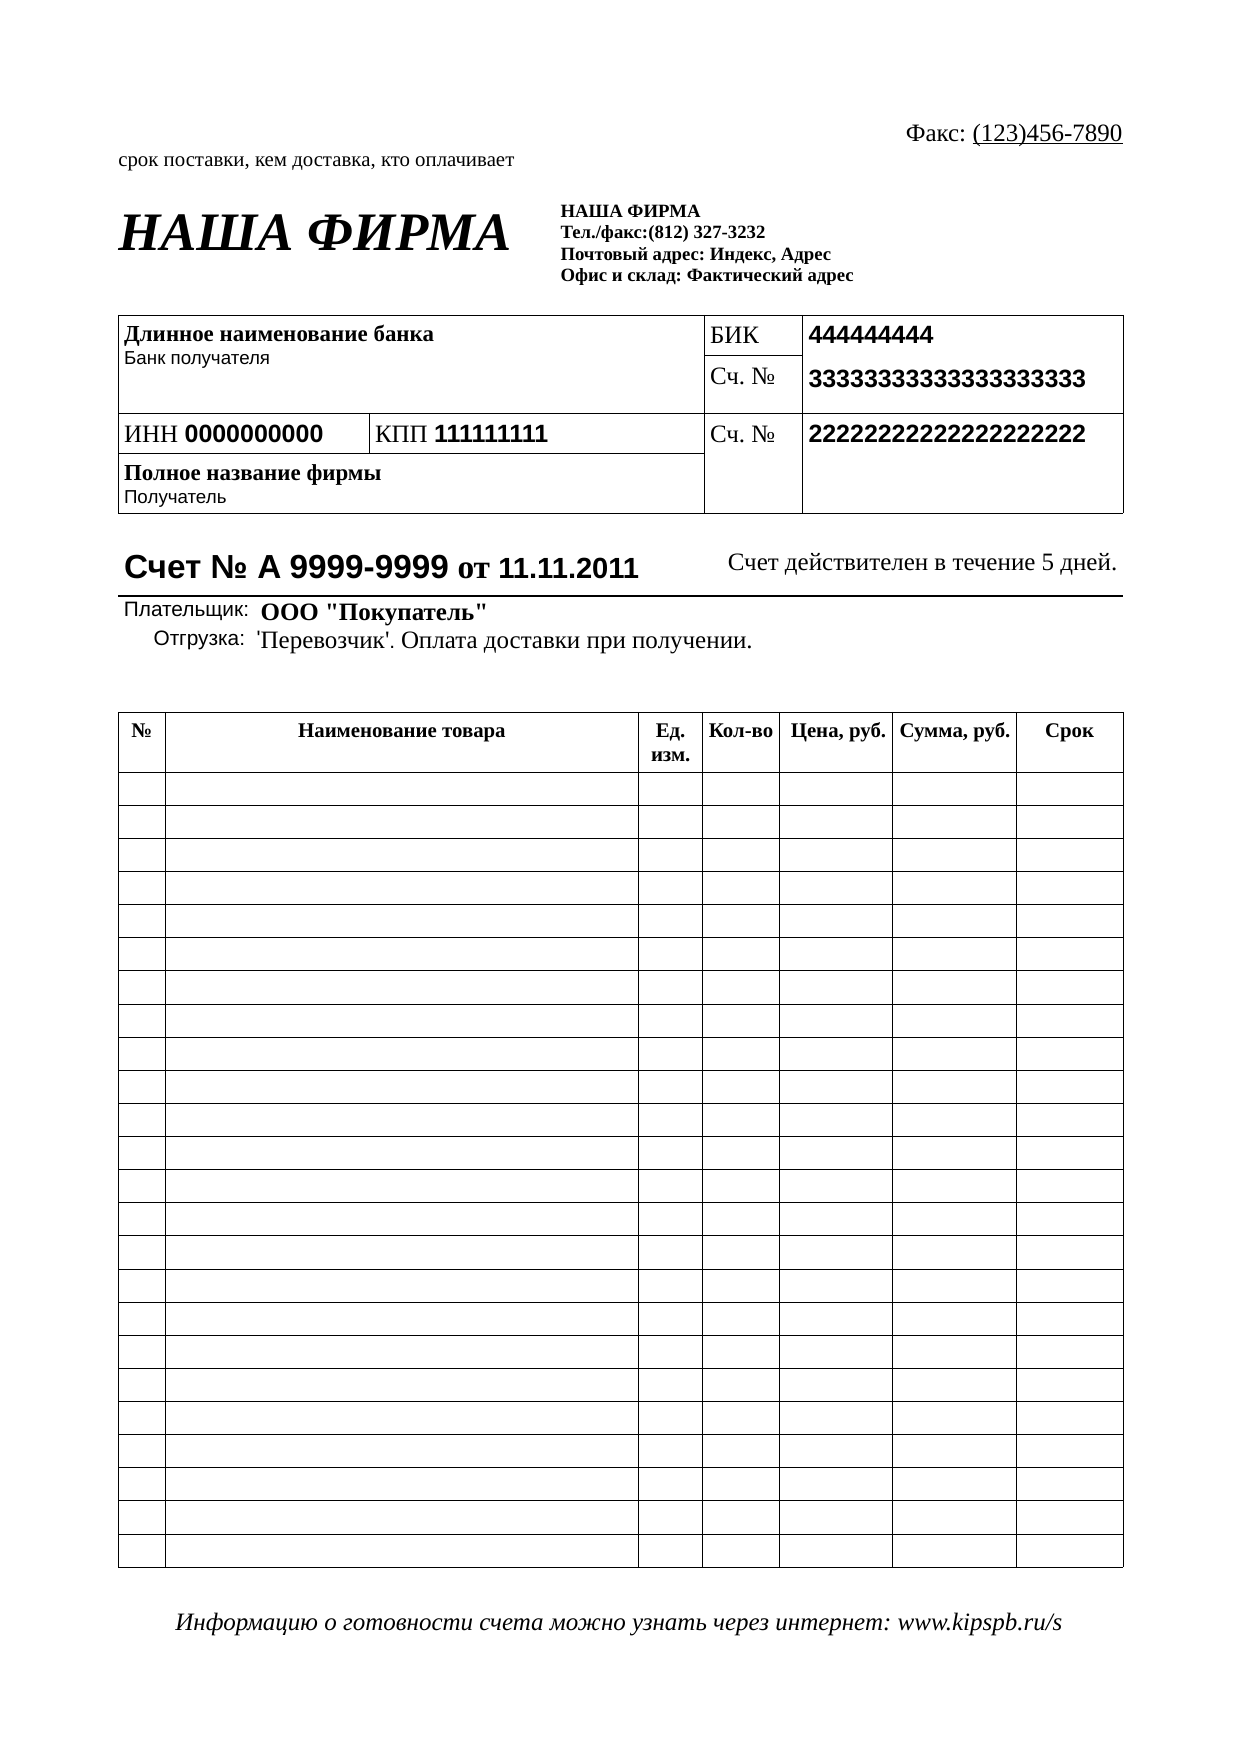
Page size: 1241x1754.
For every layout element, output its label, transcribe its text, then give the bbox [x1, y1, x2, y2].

table_cell [119, 1005, 165, 1037]
table_cell [166, 1402, 638, 1434]
table_cell [893, 1104, 1016, 1136]
table_cell [703, 1435, 779, 1467]
table_cell [703, 938, 779, 970]
table_cell [639, 1468, 702, 1500]
table_cell [780, 1501, 892, 1533]
table_header БИК [705, 316, 802, 355]
table_cell [639, 773, 702, 805]
table_cell [166, 1005, 638, 1037]
table_cell [639, 1535, 702, 1567]
table_cell [1017, 1369, 1123, 1401]
table_cell [1017, 971, 1123, 1003]
table_cell [780, 839, 892, 871]
table_cell [1017, 1270, 1123, 1302]
table_cell [780, 1369, 892, 1401]
table_cell [1017, 1005, 1123, 1037]
table_cell [703, 971, 779, 1003]
table_cell [1017, 1535, 1123, 1567]
table_cell [893, 1270, 1016, 1302]
table_cell [639, 1005, 702, 1037]
table_cell [639, 1203, 702, 1235]
table_cell [639, 938, 702, 970]
table_cell [1017, 1468, 1123, 1500]
table_cell [166, 1336, 638, 1368]
table_cell [119, 1369, 165, 1401]
table_cell [166, 1170, 638, 1202]
table_cell [639, 1038, 702, 1070]
table_cell [1017, 1203, 1123, 1235]
table_cell [639, 1170, 702, 1202]
table_cell [703, 773, 779, 805]
table_cell [166, 839, 638, 871]
table_cell [893, 773, 1016, 805]
table_header Кол-во [703, 713, 779, 772]
table_cell [639, 1104, 702, 1136]
table_cell [119, 1336, 165, 1368]
table_cell [639, 1336, 702, 1368]
table_cell [780, 1104, 892, 1136]
table_cell [639, 1402, 702, 1434]
table_cell [893, 1005, 1016, 1037]
table_cell [1017, 1402, 1123, 1434]
table_cell [780, 1402, 892, 1434]
table_cell [1017, 1435, 1123, 1467]
table_cell [780, 1270, 892, 1302]
table_cell [1017, 806, 1123, 838]
table_cell [893, 1336, 1016, 1368]
table_cell [1017, 1071, 1123, 1103]
table_cell [119, 1071, 165, 1103]
table_cell [780, 905, 892, 937]
table_header Счет № А 9999-9999 от 11.11.2011 [118, 542, 715, 595]
table_cell [703, 1170, 779, 1202]
table_cell [166, 806, 638, 838]
table_cell [780, 938, 892, 970]
table_header Счет действителен в течение 5 дней. [715, 542, 1123, 595]
table_cell КПП 111111111 [370, 414, 704, 453]
table_cell [780, 773, 892, 805]
table_cell [166, 905, 638, 937]
table_cell [639, 1435, 702, 1467]
table_cell [639, 872, 702, 904]
table_header Ед. изм. [639, 713, 702, 772]
table_cell [119, 971, 165, 1003]
table_cell Перевозчик'. Оплата доставки при получении. [260, 626, 1123, 654]
table_cell [893, 1303, 1016, 1335]
table_cell [1017, 1038, 1123, 1070]
table_cell ИНН 0000000000 [119, 414, 369, 453]
table_cell [780, 1435, 892, 1467]
table_cell [780, 1535, 892, 1567]
table_cell [703, 1303, 779, 1335]
table_cell [893, 1501, 1016, 1533]
table_cell [119, 872, 165, 904]
table_cell [703, 905, 779, 937]
table_cell [119, 1270, 165, 1302]
table_cell [703, 1369, 779, 1401]
table_cell [166, 1137, 638, 1169]
table_cell [119, 773, 165, 805]
table_cell [166, 1203, 638, 1235]
table_cell [166, 1501, 638, 1533]
table_cell Отгрузка: ' [118, 626, 260, 654]
table_cell [893, 971, 1016, 1003]
table_cell [119, 1170, 165, 1202]
table_cell [166, 1236, 638, 1268]
table_cell [703, 1236, 779, 1268]
table_cell [893, 1038, 1016, 1070]
table_cell [166, 1435, 638, 1467]
table_cell [703, 1104, 779, 1136]
table_cell [893, 1468, 1016, 1500]
table_cell [780, 1303, 892, 1335]
table_cell [166, 1303, 638, 1335]
table_cell [166, 938, 638, 970]
table_cell [1017, 773, 1123, 805]
table_cell [703, 839, 779, 871]
table_cell [703, 1535, 779, 1567]
table_cell [639, 1501, 702, 1533]
table_cell [780, 1071, 892, 1103]
table_cell [166, 1468, 638, 1500]
table_cell [1017, 872, 1123, 904]
table_cell [893, 872, 1016, 904]
table_cell [119, 1435, 165, 1467]
table_cell [639, 1303, 702, 1335]
table_cell [703, 1005, 779, 1037]
table_cell [166, 1038, 638, 1070]
table_header Срок [1017, 713, 1123, 772]
table_cell [1017, 839, 1123, 871]
table_cell [639, 1137, 702, 1169]
table_cell [1017, 1236, 1123, 1268]
table_cell [780, 806, 892, 838]
table_cell [119, 1535, 165, 1567]
table_cell [166, 1104, 638, 1136]
table_header ООО "Покупатель" [260, 597, 1123, 626]
table_cell [166, 872, 638, 904]
table_cell [893, 1071, 1016, 1103]
table_cell [639, 1270, 702, 1302]
table_cell [780, 1236, 892, 1268]
table_cell [893, 1402, 1016, 1434]
table_header 444444444 33333333333333333333 [803, 316, 1123, 413]
table_cell [893, 938, 1016, 970]
table_cell [893, 806, 1016, 838]
table_cell [780, 971, 892, 1003]
table_cell [703, 806, 779, 838]
table_cell [639, 1236, 702, 1268]
table_cell [703, 872, 779, 904]
table_cell [119, 1402, 165, 1434]
table_header Длинное наименование банка Банк получателя [119, 316, 704, 413]
table_cell [1017, 938, 1123, 970]
table_cell [780, 1468, 892, 1500]
table_cell [1017, 1104, 1123, 1136]
table_cell [780, 1137, 892, 1169]
table_cell [1017, 1303, 1123, 1335]
table_cell [1017, 1336, 1123, 1368]
table_cell [639, 806, 702, 838]
table_cell [780, 1038, 892, 1070]
table_cell [780, 1203, 892, 1235]
table_cell [703, 1137, 779, 1169]
table_cell [893, 1203, 1016, 1235]
table_cell [166, 1270, 638, 1302]
table_cell [780, 1336, 892, 1368]
table_cell [1017, 905, 1123, 937]
table_cell [119, 1236, 165, 1268]
table_cell [166, 773, 638, 805]
table_cell [166, 1369, 638, 1401]
table_cell [893, 1535, 1016, 1567]
table_header НАША ФИРМА [118, 200, 560, 286]
table_cell [119, 1137, 165, 1169]
table_cell [119, 1501, 165, 1533]
table_cell Полное название фирмы Получатель [119, 454, 704, 513]
table_header Сумма, руб. [893, 713, 1016, 772]
table_cell [119, 1303, 165, 1335]
table_cell [703, 1468, 779, 1500]
table_cell [1017, 1170, 1123, 1202]
table_cell [1017, 1501, 1123, 1533]
table_cell [893, 1435, 1016, 1467]
table_cell [893, 1170, 1016, 1202]
text срок поставки, кем доставка, кто оплачивает [118, 147, 1122, 171]
table_cell [119, 905, 165, 937]
table_cell [703, 1071, 779, 1103]
table_cell [639, 905, 702, 937]
table_cell [703, 1270, 779, 1302]
table_cell 22222222222222222222 [803, 414, 1123, 513]
table_cell [703, 1501, 779, 1533]
table_cell [893, 1137, 1016, 1169]
table_header Наименование товара [166, 713, 638, 772]
table_cell [893, 905, 1016, 937]
table_header № [119, 713, 165, 772]
table_cell Сч. № [705, 414, 802, 513]
table_cell [119, 1203, 165, 1235]
table_cell [119, 1468, 165, 1500]
table_cell [639, 1369, 702, 1401]
table_cell [119, 938, 165, 970]
table_cell [780, 1005, 892, 1037]
table_cell [166, 1535, 638, 1567]
table_cell [893, 1236, 1016, 1268]
table_header Цена, руб. [780, 713, 892, 772]
table_cell [780, 872, 892, 904]
table_cell [780, 1170, 892, 1202]
table_cell [119, 806, 165, 838]
table_cell [166, 1071, 638, 1103]
table_header НАША ФИРМА Тел./факс:(812) 327-3232 Почтовый адрес: Индекс, Адрес Офис и склад: Фактический адрес [560, 200, 1123, 286]
table_cell [119, 839, 165, 871]
table_cell [703, 1203, 779, 1235]
table_header Плательщик: [118, 597, 260, 626]
table_cell [119, 1104, 165, 1136]
table_cell [893, 1369, 1016, 1401]
table_cell [119, 1038, 165, 1070]
table_cell [639, 839, 702, 871]
table_cell [639, 971, 702, 1003]
table_cell Сч. № [705, 356, 802, 413]
table_cell [703, 1038, 779, 1070]
table_cell [703, 1402, 779, 1434]
table_cell [893, 839, 1016, 871]
table_cell [703, 1336, 779, 1368]
table_cell [1017, 1137, 1123, 1169]
text Факс: (123)456-7890 [118, 118, 1122, 147]
table_cell [166, 971, 638, 1003]
table_cell [639, 1071, 702, 1103]
